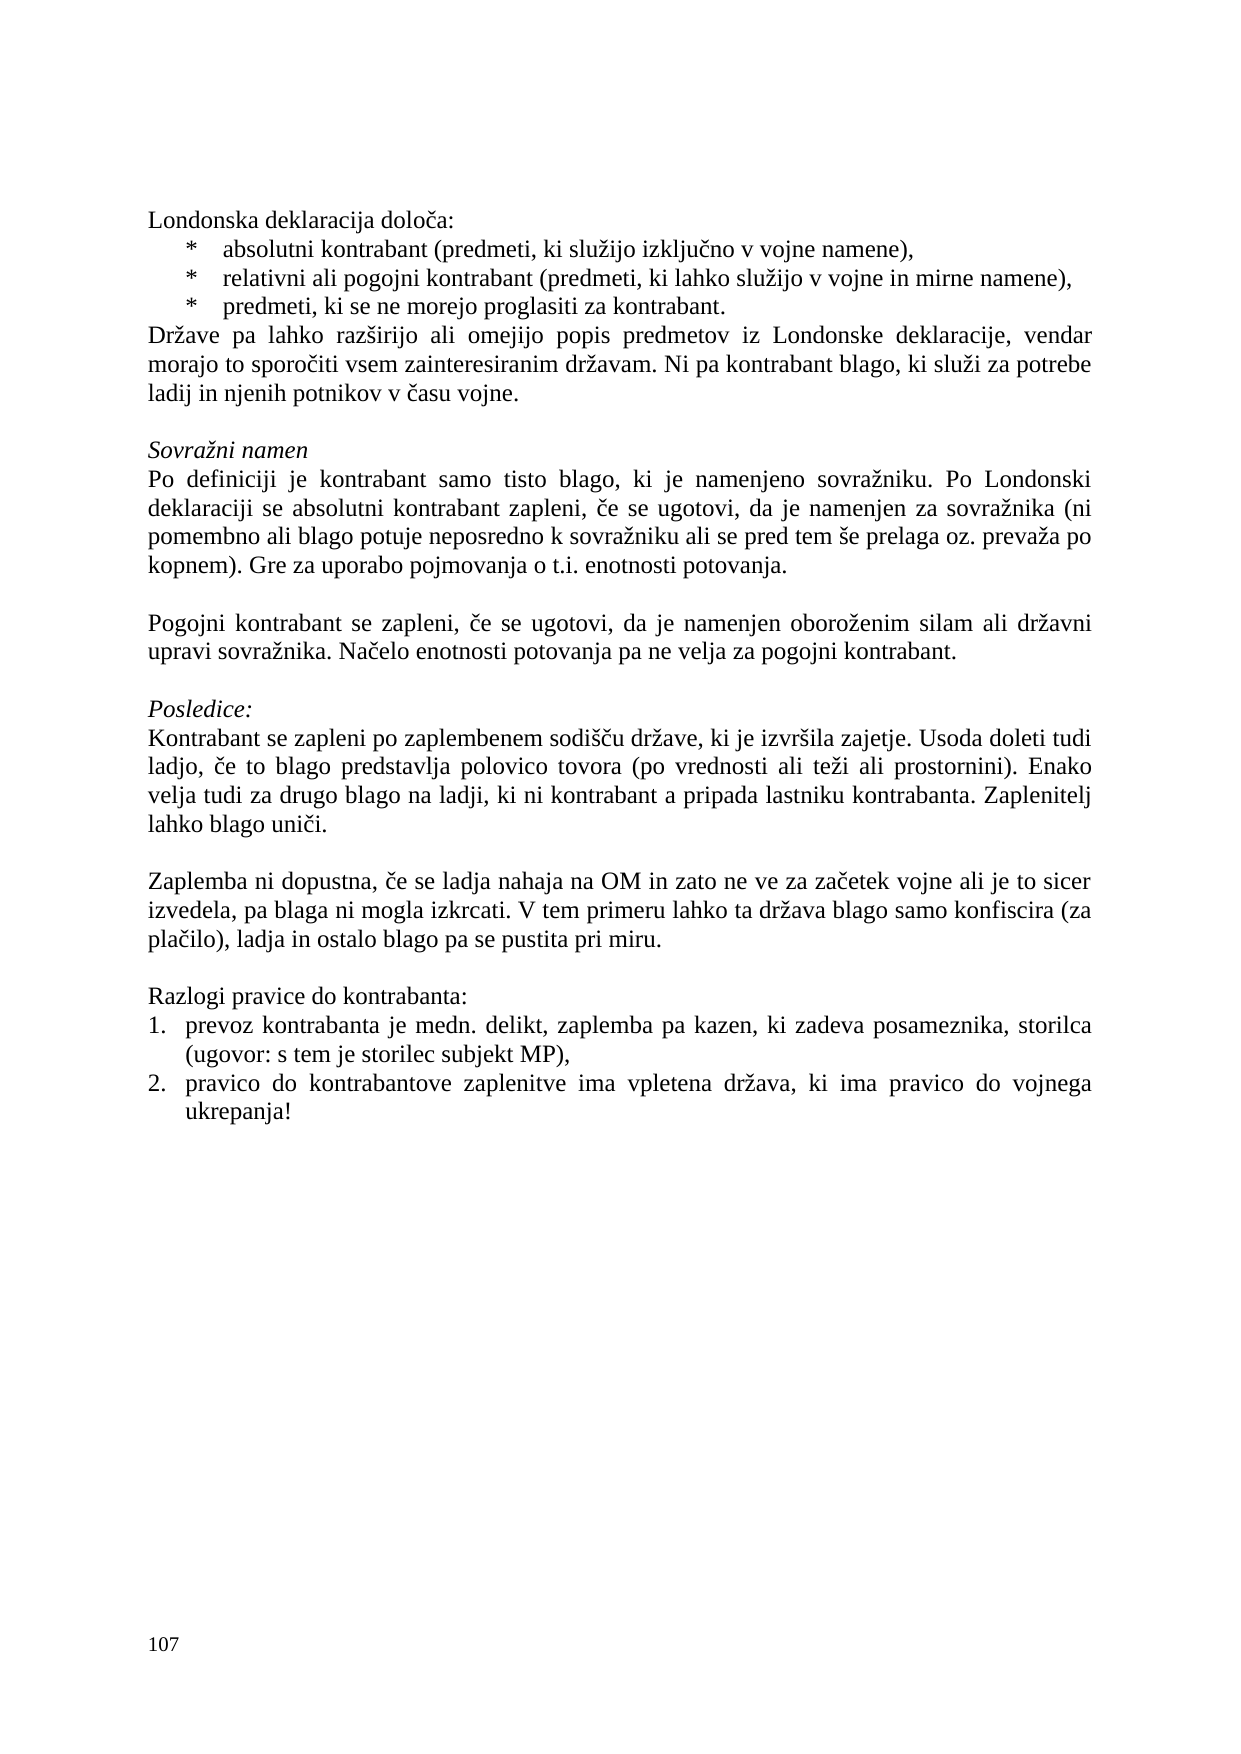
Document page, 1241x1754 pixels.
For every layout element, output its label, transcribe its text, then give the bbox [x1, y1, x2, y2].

text Države pa lahko razširijo ali omejijo popis predmetov iz Londonske deklaracije, vendar morajo to sporočiti vsem zainteresiranim državam. Ni pa kontrabant blago, ki služi za potrebe ladij in njenih potnikov v času vojne. [148, 320, 1093, 406]
text Sovražni namen [148, 435, 1093, 464]
list relativni ali pogojni kontrabant (predmeti, ki lahko služijo v vojne in mirne namene), [185, 263, 1093, 291]
text Londonska deklaracija določa: [148, 205, 1093, 234]
text Pogojni kontrabant se zapleni, če se ugotovi, da je namenjen oboroženim silam ali državni upravi sovražnika. Načelo enotnosti potovanja pa ne velja za pogojni kontrabant. [148, 608, 1093, 665]
list prevoz kontrabanta je medn. delikt, zaplemba pa kazen, ki zadeva posameznika, storilca (ugovor: s tem je storilec subjekt MP), [148, 1010, 1093, 1068]
list absolutni kontrabant (predmeti, ki služijo izključno v vojne namene), [185, 234, 1093, 263]
text Posledice: [148, 694, 1093, 723]
text Kontrabant se zapleni po zaplembenem sodišču države, ki je izvršila zajetje. Usoda doleti tudi ladjo, če to blago predstavlja polovico tovora (po vrednosti ali teži ali prostornini). Enako velja tudi za drugo blago na ladji, ki ni kontrabant a pripada lastniku kontrabanta. Zaplenitelj lahko blago uniči. [148, 723, 1093, 838]
text Zaplemba ni dopustna, če se ladja nahaja na OM in zato ne ve za začetek vojne ali je to sicer izvedela, pa blaga ni mogla izkrcati. V tem primeru lahko ta država blago samo konfiscira (za plačilo), ladja in ostalo blago pa se pustita pri miru. [148, 866, 1093, 953]
text Razlogi pravice do kontrabanta: [148, 981, 1093, 1010]
list predmeti, ki se ne morejo proglasiti za kontrabant. [185, 291, 1093, 320]
list pravico do kontrabantove zaplenitve ima vpletena država, ki ima pravico do vojnega ukrepanja! [148, 1068, 1093, 1125]
text Po definiciji je kontrabant samo tisto blago, ki je namenjeno sovražniku. Po Londonski deklaraciji se absolutni kontrabant zapleni, če se ugotovi, da je namenjen za sovražnika (ni pomembno ali blago potuje neposredno k sovražniku ali se pred tem še prelaga oz. prevaža po kopnem). Gre za uporabo pojmovanja o t.i. enotnosti potovanja. [148, 464, 1093, 579]
